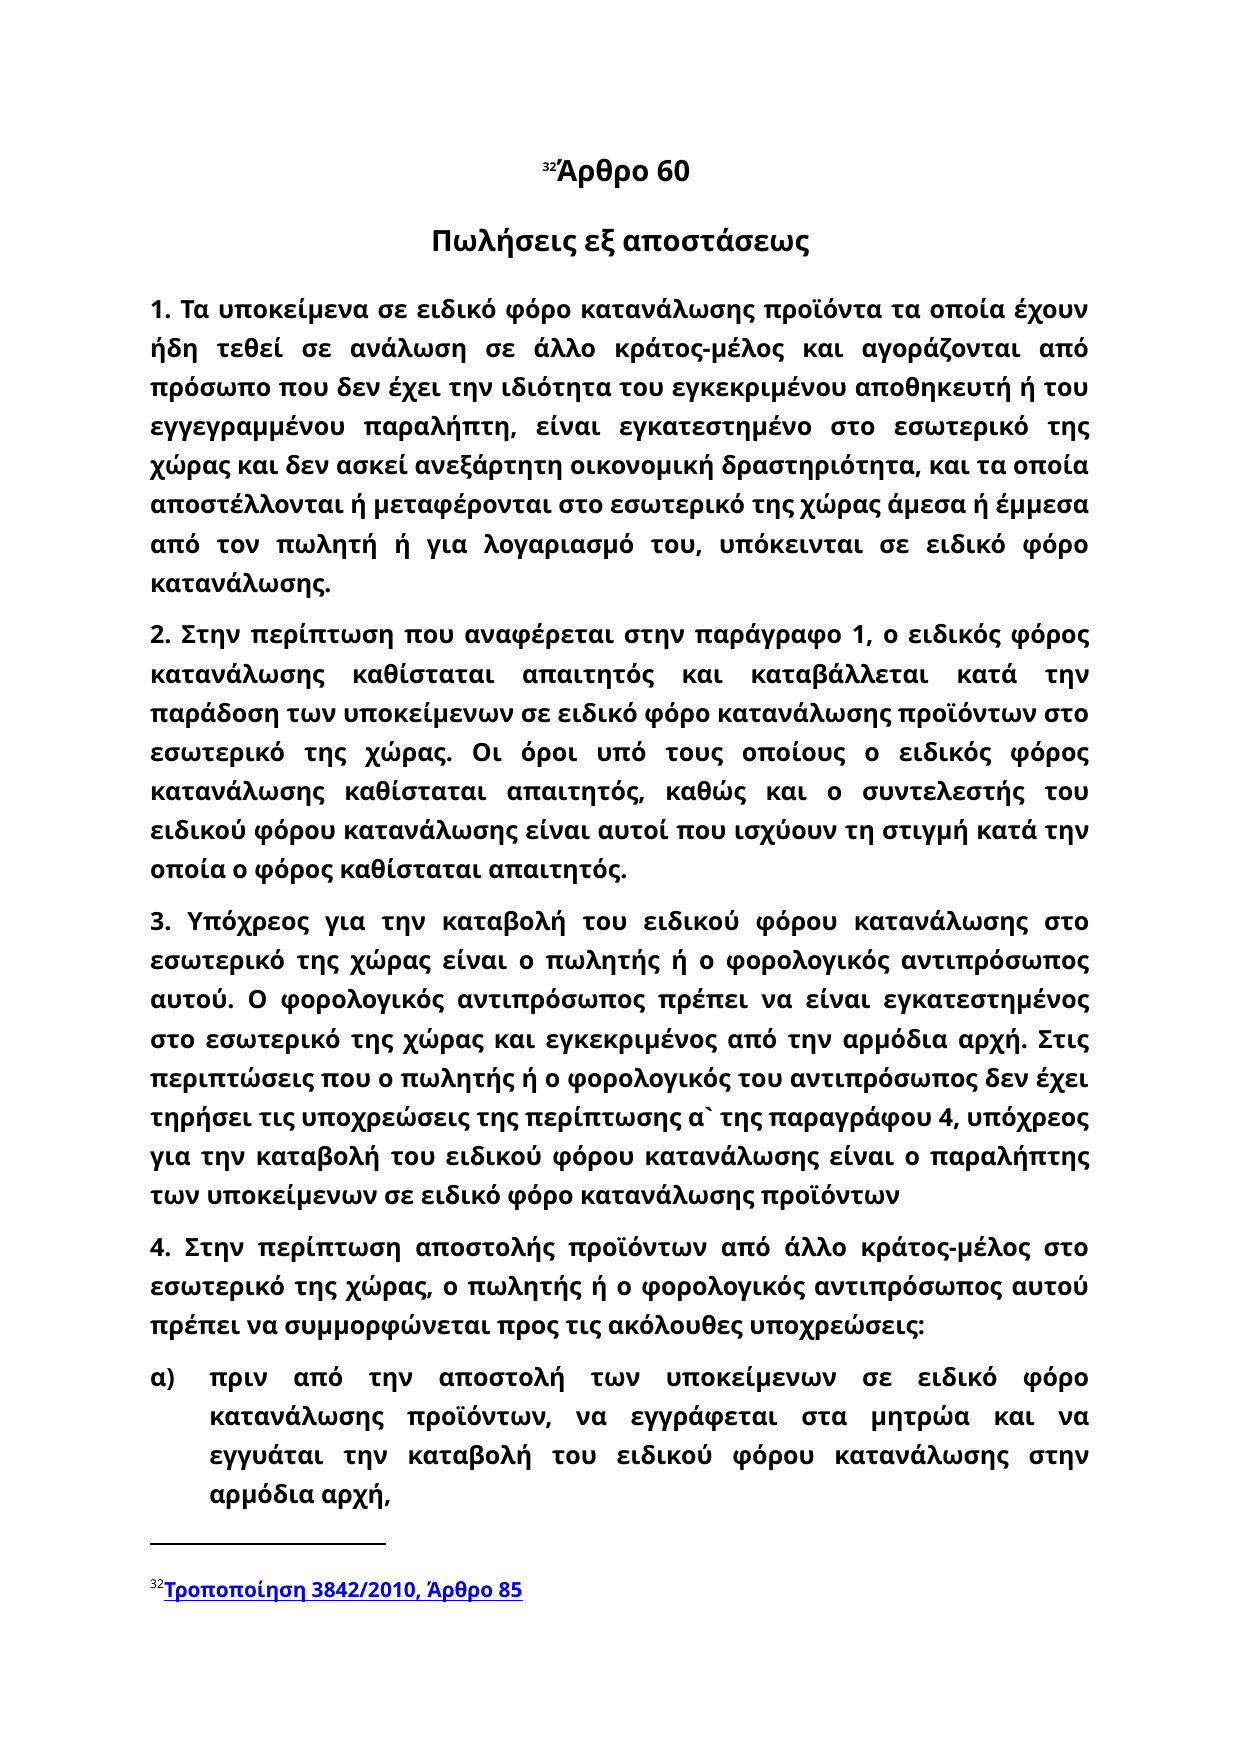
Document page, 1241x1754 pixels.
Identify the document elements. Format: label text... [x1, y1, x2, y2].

list α) πριν από την αποστολή των υποκείμενων σε ειδικό φόρο κατανάλωσης προϊόντων, να εγγράφεται στα μητρώα και να εγγυάται την καταβολή του ειδικού φόρου κατανάλωσης στην αρμόδια αρχή, [150, 1359, 1090, 1511]
text 4. Στην περίπτωση αποστολής προϊόντων από άλλο κράτος-μέλος στο εσωτερικό της χώρας, ο πωλητής ή ο φορολογικός αντιπρόσωπος αυτού πρέπει να συμμορφώνεται προς τις ακόλουθες υποχρεώσεις: [150, 1229, 1090, 1342]
text 3. Υπόχρεος για την καταβολή του ειδικού φόρου κατανάλωσης στο εσωτερικό της χώρας είναι ο πωλητής ή ο φορολογικός αντιπρόσωπος αυτού. Ο φορολογικός αντιπρόσωπος πρέπει να είναι εγκατεστημένος στο εσωτερικό της χώρας και εγκεκριμένος από την αρμόδια αρχή. Στις περιπτώσεις που ο πωλητής ή ο φορολογικός του αντιπρόσωπος δεν έχει τηρήσει τις υποχρεώσεις της περίπτωσης α` της παραγράφου 4, υπόχρεος για την καταβολή του ειδικού φόρου κατανάλωσης είναι ο παραλήπτης των υποκείμενων σε ειδικό φόρο κατανάλωσης προϊόντων [150, 904, 1090, 1212]
text Τροποποίηση 3842/2010, Άρθρο 85 [150, 1576, 1090, 1604]
subtitle Πωλήσεις εξ αποστάσεως [150, 221, 1090, 260]
text 2. Στην περίπτωση που αναφέρεται στην παράγραφο 1, ο ειδικός φόρος κατανάλωσης καθίσταται απαιτητός και καταβάλλεται κατά την παράδοση των υποκείμενων σε ειδικό φόρο κατανάλωσης προϊόντων στο εσωτερικό της χώρας. Οι όροι υπό τους οποίους ο ειδικός φόρος κατανάλωσης καθίσταται απαιτητός, καθώς και ο συντελεστής του ειδικού φόρου κατανάλωσης είναι αυτοί που ισχύουν τη στιγμή κατά την οποία ο φόρος καθίσταται απαιτητός. [150, 617, 1090, 886]
subtitle Άρθρο 60 [150, 150, 1090, 190]
text 1. Τα υποκείμενα σε ειδικό φόρο κατανάλωσης προϊόντα τα οποία έχουν ήδη τεθεί σε ανάλωση σε άλλο κράτος-μέλος και αγοράζονται από πρόσωπο που δεν έχει την ιδιότητα του εγκεκριμένου αποθηκευτή ή του εγγεγραμμένου παραλήπτη, είναι εγκατεστημένο στο εσωτερικό της χώρας και δεν ασκεί ανεξάρτητη οικονομική δραστηριότητα, και τα οποία αποστέλλονται ή μεταφέρονται στο εσωτερικό της χώρας άμεσα ή έμμεσα από τον πωλητή ή για λογαριασμό του, υπόκεινται σε ειδικό φόρο κατανάλωσης. [150, 291, 1090, 599]
